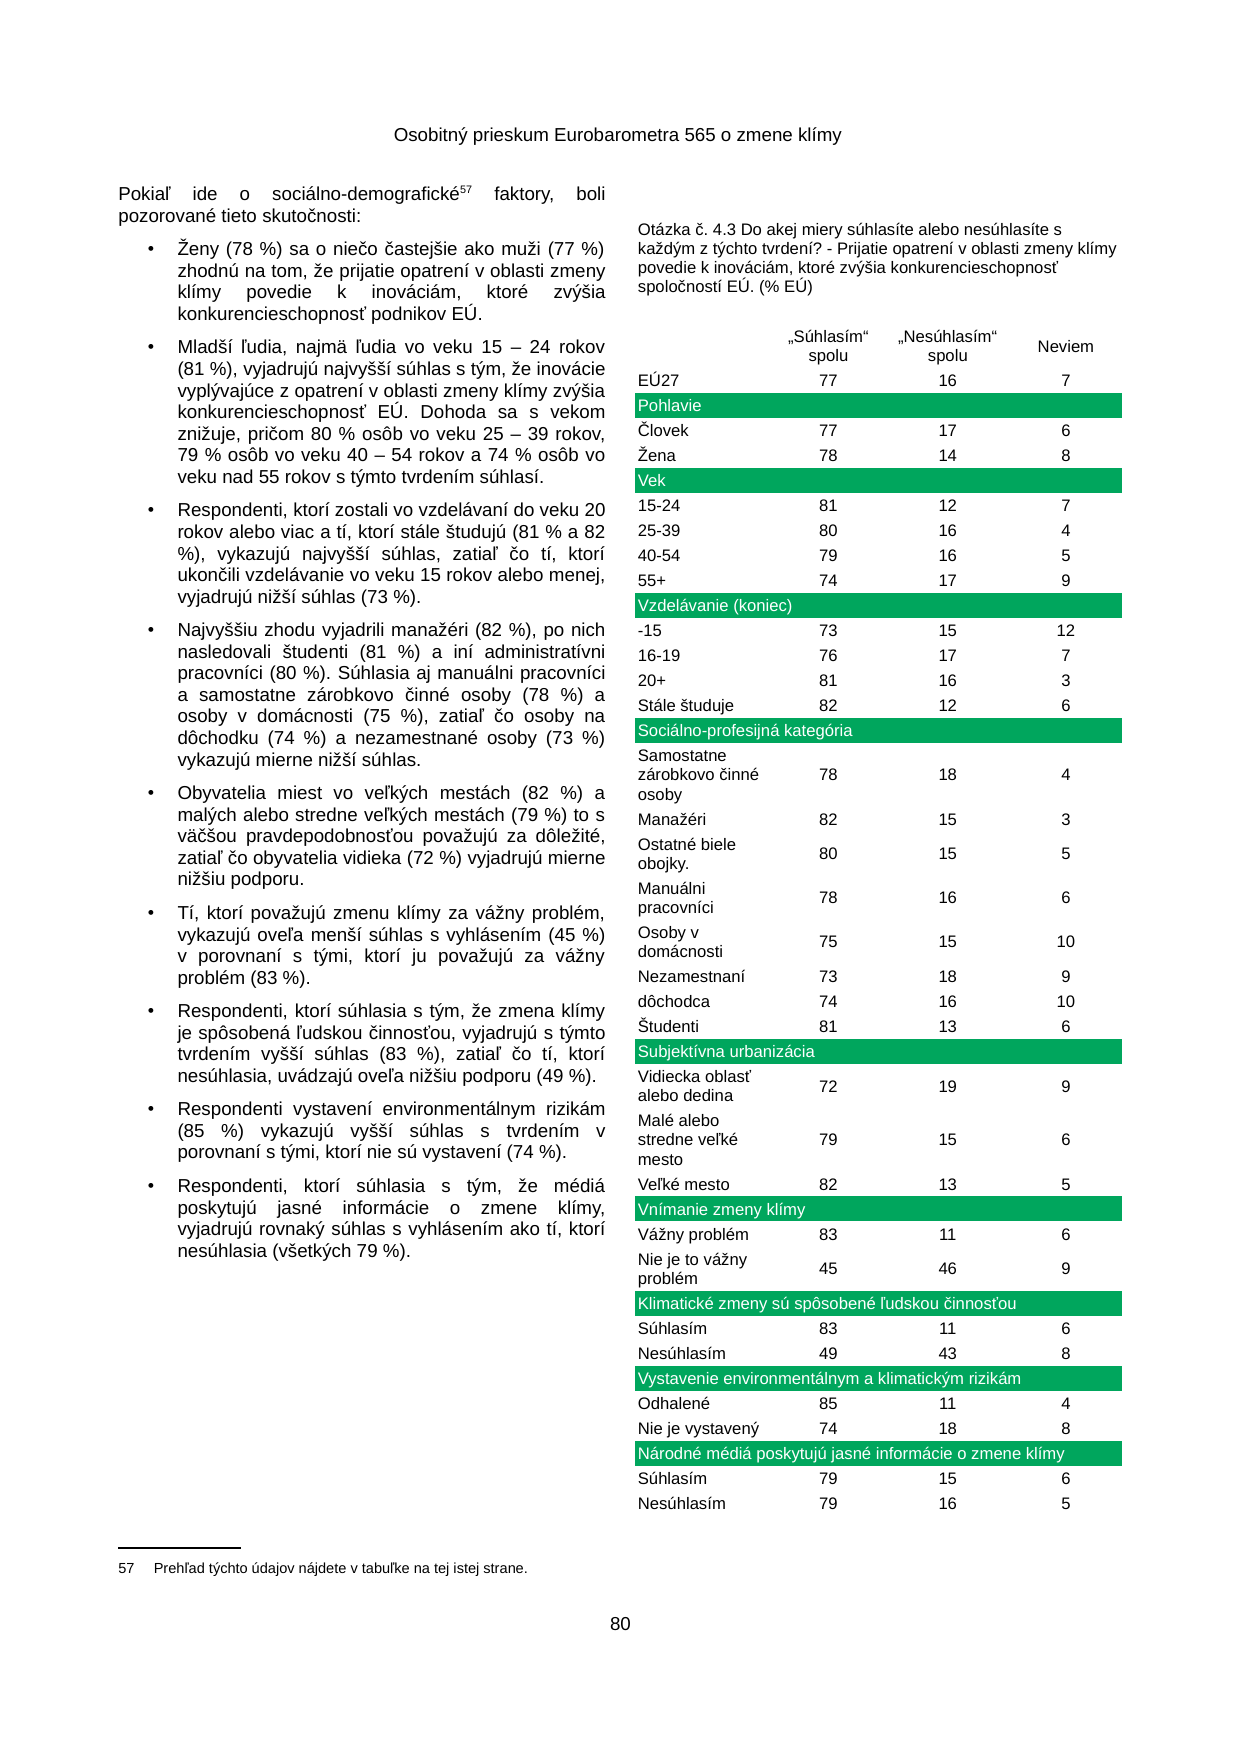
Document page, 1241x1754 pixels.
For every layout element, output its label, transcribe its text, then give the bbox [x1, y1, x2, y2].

table_cell 10 [1009, 989, 1122, 1014]
table_cell 6 [1009, 1108, 1122, 1171]
table_cell 11 [886, 1391, 1009, 1416]
table_cell 16 [886, 1491, 1009, 1516]
table_cell 5 [1009, 831, 1122, 876]
table_cell Človek [635, 418, 770, 443]
table_cell 16 [886, 518, 1009, 543]
table_cell [1009, 299, 1122, 324]
table_cell 9 [1009, 964, 1122, 989]
table_cell 72 [770, 1064, 886, 1108]
list Respondenti, ktorí súhlasia s tým, že zmena klímy je spôsobená ľudskou činnosťou, vyjadrujú s týmto tvrdením vyšší súhlas (83 %), zatiaľ čo tí, ktorí nesúhlasia, uvádzajú oveľa nižšiu podporu (49 %). [148, 1000, 605, 1086]
table_cell 82 [770, 693, 886, 718]
text Pokiaľ ide o sociálno-demografické faktory, boli pozorované tieto skutočnosti: [118, 183, 605, 226]
table_cell 82 [770, 806, 886, 831]
table_cell Vážny problém [635, 1221, 770, 1246]
table_cell Stále študuje [635, 693, 770, 718]
table_cell 6 [1009, 1221, 1122, 1246]
table_cell 12 [886, 493, 1009, 518]
table_cell Národné médiá poskytujú jasné informácie o zmene klímy [635, 1441, 1122, 1466]
table_cell Odhalené [635, 1391, 770, 1416]
table_cell 13 [886, 1014, 1009, 1039]
table_cell Ostatné biele obojky. [635, 831, 770, 876]
table_cell „Súhlasím“ spolu [770, 324, 886, 368]
table_cell [635, 324, 770, 368]
table_cell Veľké mesto [635, 1171, 770, 1196]
table_cell 79 [770, 1108, 886, 1171]
table_cell 12 [1009, 618, 1122, 643]
table_cell 16 [886, 989, 1009, 1014]
table_cell 4 [1009, 518, 1122, 543]
table_cell 9 [1009, 1246, 1122, 1291]
table_cell 20+ [635, 668, 770, 693]
table_cell 77 [770, 368, 886, 393]
table_cell -15 [635, 618, 770, 643]
table_cell Manažéri [635, 806, 770, 831]
table_cell 18 [886, 964, 1009, 989]
table_cell 16 [886, 668, 1009, 693]
table_cell 3 [1009, 806, 1122, 831]
table_cell 6 [1009, 693, 1122, 718]
table_cell 74 [770, 989, 886, 1014]
table_cell 11 [886, 1316, 1009, 1341]
list Ženy (78 %) sa o niečo častejšie ako muži (77 %) zhodnú na tom, že prijatie opatrení v oblasti zmeny klímy povedie k inováciám, ktoré zvýšia konkurencieschopnosť podnikov EÚ. [148, 238, 605, 324]
text Prehľad týchto údajov nájdete v tabuľke na tej istej strane. [118, 1560, 605, 1577]
table_cell [635, 299, 770, 324]
table_cell 16 [886, 368, 1009, 393]
table_cell 17 [886, 418, 1009, 443]
table_cell 4 [1009, 1391, 1122, 1416]
table_cell 15 [886, 1108, 1009, 1171]
table_cell 81 [770, 1014, 886, 1039]
table_cell Samostatne zárobkovo činné osoby [635, 743, 770, 806]
table_cell 14 [886, 443, 1009, 468]
table_cell Osoby v domácnosti [635, 920, 770, 964]
table_cell 16-19 [635, 643, 770, 668]
table_cell 49 [770, 1341, 886, 1366]
table_cell 85 [770, 1391, 886, 1416]
table_cell Vzdelávanie (koniec) [635, 593, 1122, 618]
table_cell dôchodca [635, 989, 770, 1014]
table_cell 15 [886, 618, 1009, 643]
table_cell 5 [1009, 543, 1122, 568]
table_cell 73 [770, 964, 886, 989]
table_cell 17 [886, 643, 1009, 668]
table_cell 18 [886, 1416, 1009, 1441]
table_cell 6 [1009, 1316, 1122, 1341]
table_cell 46 [886, 1246, 1009, 1291]
table_cell Nesúhlasím [635, 1491, 770, 1516]
table_cell 8 [1009, 1416, 1122, 1441]
table_cell 12 [886, 693, 1009, 718]
table_cell Neviem [1009, 324, 1122, 368]
table_cell 11 [886, 1221, 1009, 1246]
list Obyvatelia miest vo veľkých mestách (82 %) a malých alebo stredne veľkých mestách (79 %) to s väčšou pravdepodobnosťou považujú za dôležité, zatiaľ čo obyvatelia vidieka (72 %) vyjadrujú mierne nižšiu podporu. [148, 782, 605, 890]
table_cell 7 [1009, 368, 1122, 393]
table_cell 5 [1009, 1491, 1122, 1516]
table_cell Vek [635, 468, 1122, 493]
table_cell 16 [886, 543, 1009, 568]
table_cell 80 [770, 831, 886, 876]
list Mladší ľudia, najmä ľudia vo veku 15 – 24 rokov (81 %), vyjadrujú najvyšší súhlas s tým, že inovácie vyplývajúce z opatrení v oblasti zmeny klímy zvýšia konkurencieschopnosť EÚ. Dohoda sa s vekom znižuje, pričom 80 % osôb vo veku 25 – 39 rokov, 79 % osôb vo veku 40 – 54 rokov a 74 % osôb vo veku nad 55 rokov s týmto tvrdením súhlasí. [148, 336, 605, 487]
table_cell 19 [886, 1064, 1009, 1108]
table_cell Študenti [635, 1014, 770, 1039]
table_cell 6 [1009, 418, 1122, 443]
table_cell 55+ [635, 568, 770, 593]
table_cell 3 [1009, 668, 1122, 693]
table_cell 75 [770, 920, 886, 964]
table_cell 6 [1009, 876, 1122, 920]
table_cell 7 [1009, 493, 1122, 518]
table_cell 40-54 [635, 543, 770, 568]
table_cell 15 [886, 806, 1009, 831]
table_cell 79 [770, 543, 886, 568]
table_cell 9 [1009, 568, 1122, 593]
table_cell 83 [770, 1221, 886, 1246]
table_cell Manuálni pracovníci [635, 876, 770, 920]
table_cell 5 [1009, 1171, 1122, 1196]
table_cell 6 [1009, 1466, 1122, 1491]
table_cell Klimatické zmeny sú spôsobené ľudskou činnosťou [635, 1291, 1122, 1316]
table_cell 8 [1009, 1341, 1122, 1366]
table_cell Nesúhlasím [635, 1341, 770, 1366]
table_cell [886, 299, 1009, 324]
table_cell 45 [770, 1246, 886, 1291]
table_cell Vidiecka oblasť alebo dedina [635, 1064, 770, 1108]
table_cell 15 [886, 920, 1009, 964]
table_cell Malé alebo stredne veľké mesto [635, 1108, 770, 1171]
table_cell 80 [770, 518, 886, 543]
table_header Otázka č. 4.3 Do akej miery súhlasíte alebo nesúhlasíte s každým z týchto tvrdení? - Prijatie opatrení v oblasti zmeny klímy povedie k inováciám, ktoré zvýšia konkurencieschopnosť spoločností EÚ. (% EÚ) [635, 216, 1122, 299]
table_cell 43 [886, 1341, 1009, 1366]
table_cell 17 [886, 568, 1009, 593]
table_cell Vnímanie zmeny klímy [635, 1196, 1122, 1221]
list Tí, ktorí považujú zmenu klímy za vážny problém, vykazujú oveľa menší súhlas s vyhlásením (45 %) v porovnaní s tými, ktorí ju považujú za vážny problém (83 %). [148, 902, 605, 988]
table_cell 81 [770, 493, 886, 518]
table_cell 4 [1009, 743, 1122, 806]
table_cell 78 [770, 743, 886, 806]
table_cell 73 [770, 618, 886, 643]
table_cell 79 [770, 1466, 886, 1491]
table_cell 79 [770, 1491, 886, 1516]
table_cell 25-39 [635, 518, 770, 543]
table_cell 8 [1009, 443, 1122, 468]
table_cell Nie je vystavený [635, 1416, 770, 1441]
list Respondenti vystavení environmentálnym rizikám (85 %) vykazujú vyšší súhlas s tvrdením v porovnaní s tými, ktorí nie sú vystavení (74 %). [148, 1098, 605, 1163]
table_cell Sociálno-profesijná kategória [635, 718, 1122, 743]
list Najvyššiu zhodu vyjadrili manažéri (82 %), po nich nasledovali študenti (81 %) a iní administratívni pracovníci (80 %). Súhlasia aj manuálni pracovníci a samostatne zárobkovo činné osoby (78 %) a osoby v domácnosti (75 %), zatiaľ čo osoby na dôchodku (74 %) a nezamestnané osoby (73 %) vykazujú mierne nižší súhlas. [148, 619, 605, 770]
table_cell Nie je to vážny problém [635, 1246, 770, 1291]
table_cell Vystavenie environmentálnym a klimatickým rizikám [635, 1366, 1122, 1391]
table_cell Žena [635, 443, 770, 468]
table_cell 15-24 [635, 493, 770, 518]
table_cell EÚ27 [635, 368, 770, 393]
table_cell 18 [886, 743, 1009, 806]
table_cell 13 [886, 1171, 1009, 1196]
table_cell Súhlasím [635, 1466, 770, 1491]
table_cell „Nesúhlasím“ spolu [886, 324, 1009, 368]
table_cell 10 [1009, 920, 1122, 964]
table_cell 76 [770, 643, 886, 668]
table_cell Pohlavie [635, 393, 1122, 418]
table_cell 74 [770, 568, 886, 593]
list Respondenti, ktorí zostali vo vzdelávaní do veku 20 rokov alebo viac a tí, ktorí stále študujú (81 % a 82 %), vykazujú najvyšší súhlas, zatiaľ čo tí, ktorí ukončili vzdelávanie vo veku 15 rokov alebo menej, vyjadrujú nižší súhlas (73 %). [148, 499, 605, 607]
table_cell 9 [1009, 1064, 1122, 1108]
table_cell [770, 299, 886, 324]
table_cell 81 [770, 668, 886, 693]
table_cell 78 [770, 443, 886, 468]
table_cell Subjektívna urbanizácia [635, 1039, 1122, 1064]
table_cell Nezamestnaní [635, 964, 770, 989]
list Respondenti, ktorí súhlasia s tým, že médiá poskytujú jasné informácie o zmene klímy, vyjadrujú rovnaký súhlas s vyhlásením ako tí, ktorí nesúhlasia (všetkých 79 %). [148, 1175, 605, 1261]
table_cell 16 [886, 876, 1009, 920]
table_cell 78 [770, 876, 886, 920]
table_cell 74 [770, 1416, 886, 1441]
table_cell 82 [770, 1171, 886, 1196]
table_cell 77 [770, 418, 886, 443]
table_cell Súhlasím [635, 1316, 770, 1341]
table_cell 6 [1009, 1014, 1122, 1039]
table_cell 7 [1009, 643, 1122, 668]
table_cell 83 [770, 1316, 886, 1341]
table_cell 15 [886, 1466, 1009, 1491]
table_cell 15 [886, 831, 1009, 876]
